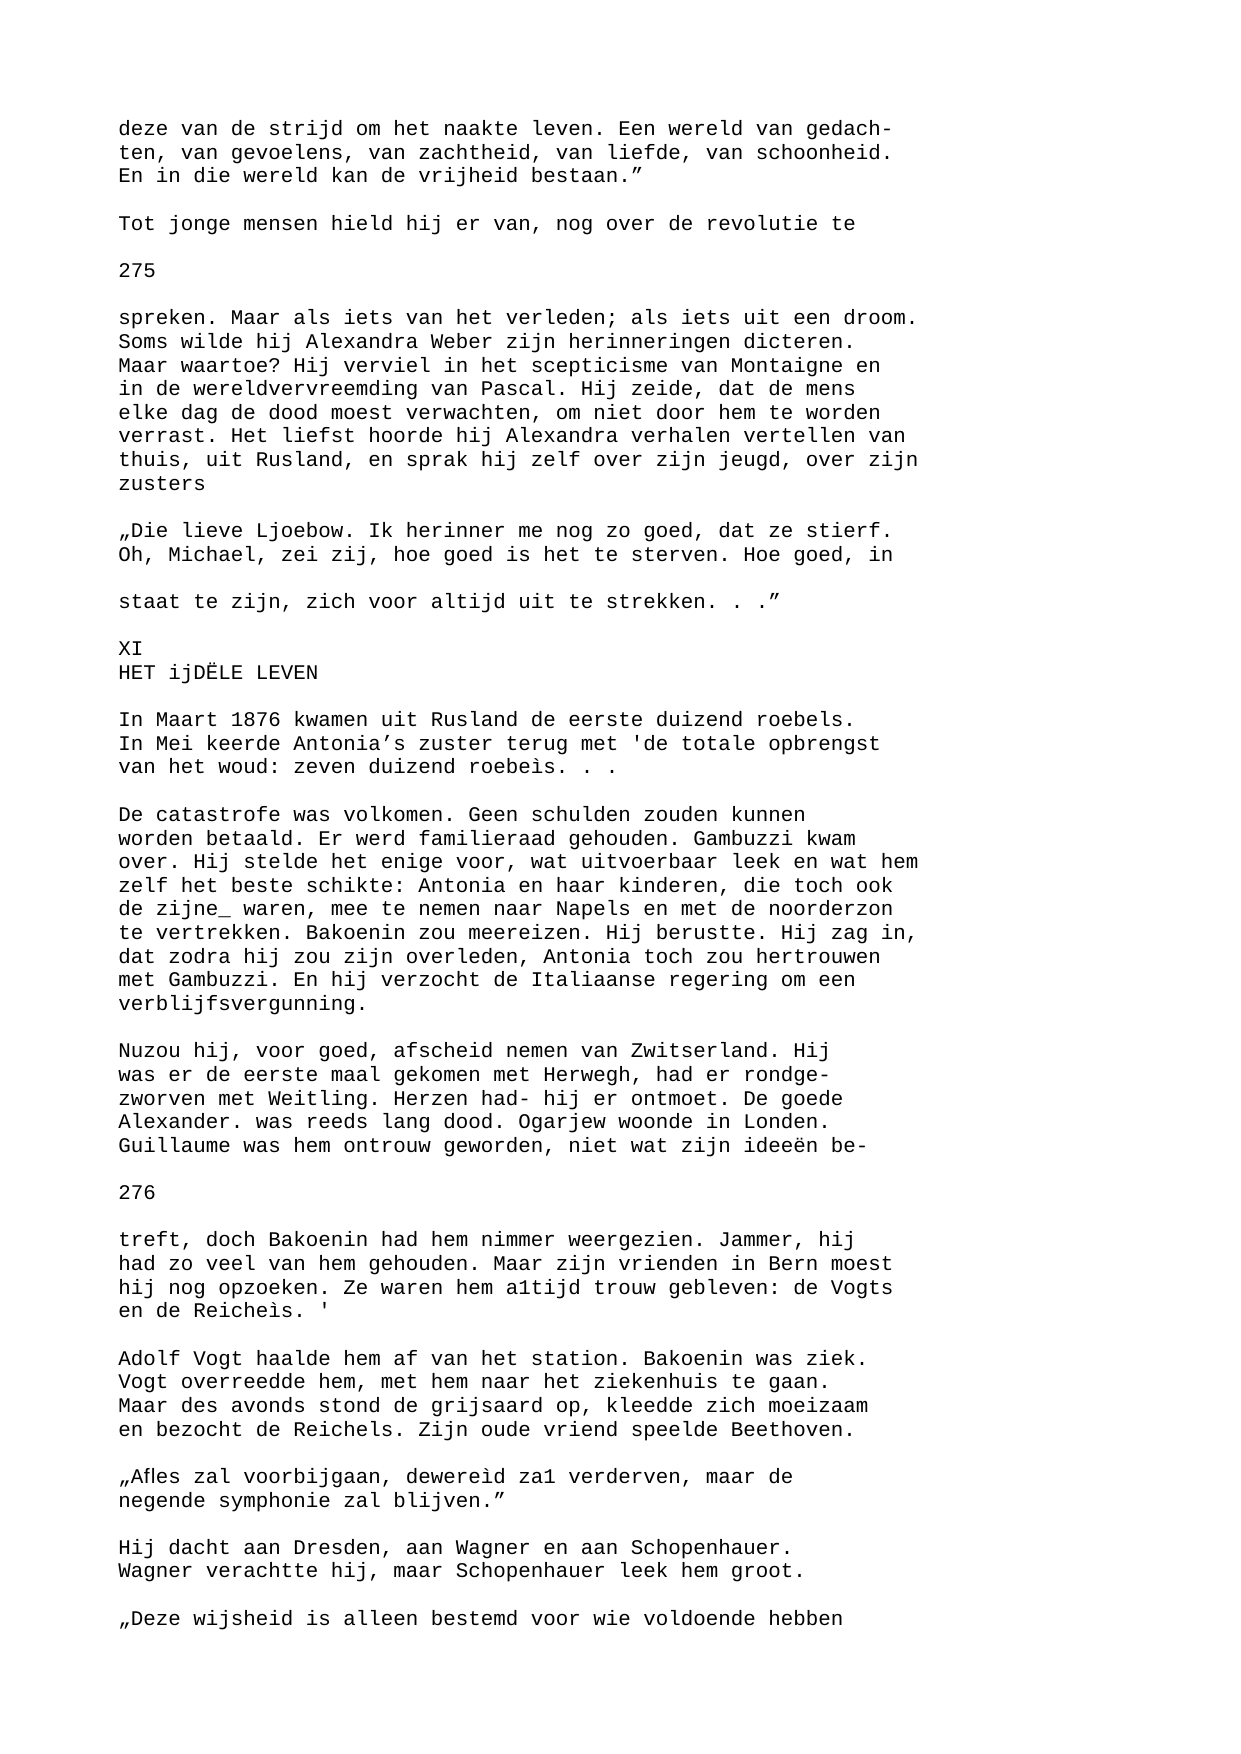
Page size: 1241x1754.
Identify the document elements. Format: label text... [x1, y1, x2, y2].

text „Die lieve Ljoebow. Ik herinner me nog zo goed, dat ze stierf. [118, 520, 1122, 544]
text negende symphonie zal blijven.” [118, 1489, 1122, 1513]
text Tot jonge mensen hield hij er van, nog over de revolutie te [118, 213, 1122, 236]
text zelf het beste schikte: Antonia en haar kinderen, die toch ook [118, 875, 1122, 898]
text van het woud: zeven duizend roebeìs. . . [118, 757, 1122, 780]
text De catastrofe was volkomen. Geen schulden zouden kunnen [118, 804, 1122, 827]
text Nuzou hij, voor goed, afscheid nemen van Zwitserland. Hij [118, 1040, 1122, 1064]
text „Aﬂes zal voorbijgaan, dewereìd za1 verderven, maar de [118, 1466, 1122, 1489]
text had zo veel van hem gehouden. Maar zijn vrienden in Bern moest [118, 1253, 1122, 1277]
text Hij dacht aan Dresden, aan Wagner en aan Schopenhauer. [118, 1537, 1122, 1561]
text met Gambuzzi. En hij verzocht de Italiaanse regering om een [118, 969, 1122, 993]
text Oh, Michael, zei zij, hoe goed is het te sterven. Hoe goed, in [118, 544, 1122, 567]
text en bezocht de Reichels. Zijn oude vriend speelde Beethoven. [118, 1419, 1122, 1442]
text in de wereldvervreemding van Pascal. Hij zeide, dat de mens [118, 378, 1122, 402]
text Maar waartoe? Hij verviel in het scepticisme van Montaigne en [118, 354, 1122, 378]
text over. Hij stelde het enige voor, wat uitvoerbaar leek en wat hem [118, 851, 1122, 875]
text 275 [118, 260, 1122, 284]
text Vogt overreedde hem, met hem naar het ziekenhuis te gaan. [118, 1371, 1122, 1395]
text dat zodra hij zou zijn overleden, Antonia toch zou hertrouwen [118, 946, 1122, 969]
text Wagner verachtte hij, maar Schopenhauer leek hem groot. [118, 1561, 1122, 1584]
text de zijne_ waren, mee te nemen naar Napels en met de noorderzon [118, 898, 1122, 922]
text Adolf Vogt haalde hem af van het station. Bakoenin was ziek. [118, 1348, 1122, 1371]
text verblijfsvergunning. [118, 993, 1122, 1017]
text treft, doch Bakoenin had hem nimmer weergezien. Jammer, hij [118, 1229, 1122, 1253]
text en de Reicheìs. ' [118, 1300, 1122, 1324]
text verrast. Het liefst hoorde hij Alexandra verhalen vertellen van [118, 426, 1122, 449]
text ten, van gevoelens, van zachtheid, van liefde, van schoonheid. [118, 142, 1122, 165]
text Guillaume was hem ontrouw geworden, niet wat zijn ideeën be- [118, 1135, 1122, 1158]
text staat te zijn, zich voor altijd uit te strekken. . .” [118, 591, 1122, 615]
text XI [118, 638, 1122, 662]
text elke dag de dood moest verwachten, om niet door hem te worden [118, 402, 1122, 426]
text Maar des avonds stond de grijsaard op, kleedde zich moeizaam [118, 1395, 1122, 1419]
text zworven met Weitling. Herzen had- hij er ontmoet. De goede [118, 1088, 1122, 1111]
text En in die wereld kan de vrijheid bestaan.” [118, 165, 1122, 189]
text Alexander. was reeds lang dood. Ogarjew woonde in Londen. [118, 1111, 1122, 1135]
text worden betaald. Er werd familieraad gehouden. Gambuzzi kwam [118, 827, 1122, 851]
text „Deze wijsheid is alleen bestemd voor wie voldoende hebben [118, 1608, 1122, 1631]
text 276 [118, 1182, 1122, 1206]
text zusters [118, 473, 1122, 496]
text deze van de strijd om het naakte leven. Een wereld van gedach- [118, 118, 1122, 142]
text In Mei keerde Antonia’s zuster terug met 'de totale opbrengst [118, 733, 1122, 757]
text hij nog opzoeken. Ze waren hem a1tijd trouw gebleven: de Vogts [118, 1277, 1122, 1300]
text thuis, uit Rusland, en sprak hij zelf over zijn jeugd, over zijn [118, 449, 1122, 473]
text HET ijDËLE LEVEN [118, 662, 1122, 686]
text In Maart 1876 kwamen uit Rusland de eerste duizend roebels. [118, 709, 1122, 733]
text was er de eerste maal gekomen met Herwegh, had er rondge- [118, 1064, 1122, 1088]
text spreken. Maar als iets van het verleden; als iets uit een droom. [118, 307, 1122, 331]
text te vertrekken. Bakoenin zou meereizen. Hij berustte. Hij zag in, [118, 922, 1122, 946]
text Soms wilde hij Alexandra Weber zijn herinneringen dicteren. [118, 331, 1122, 354]
